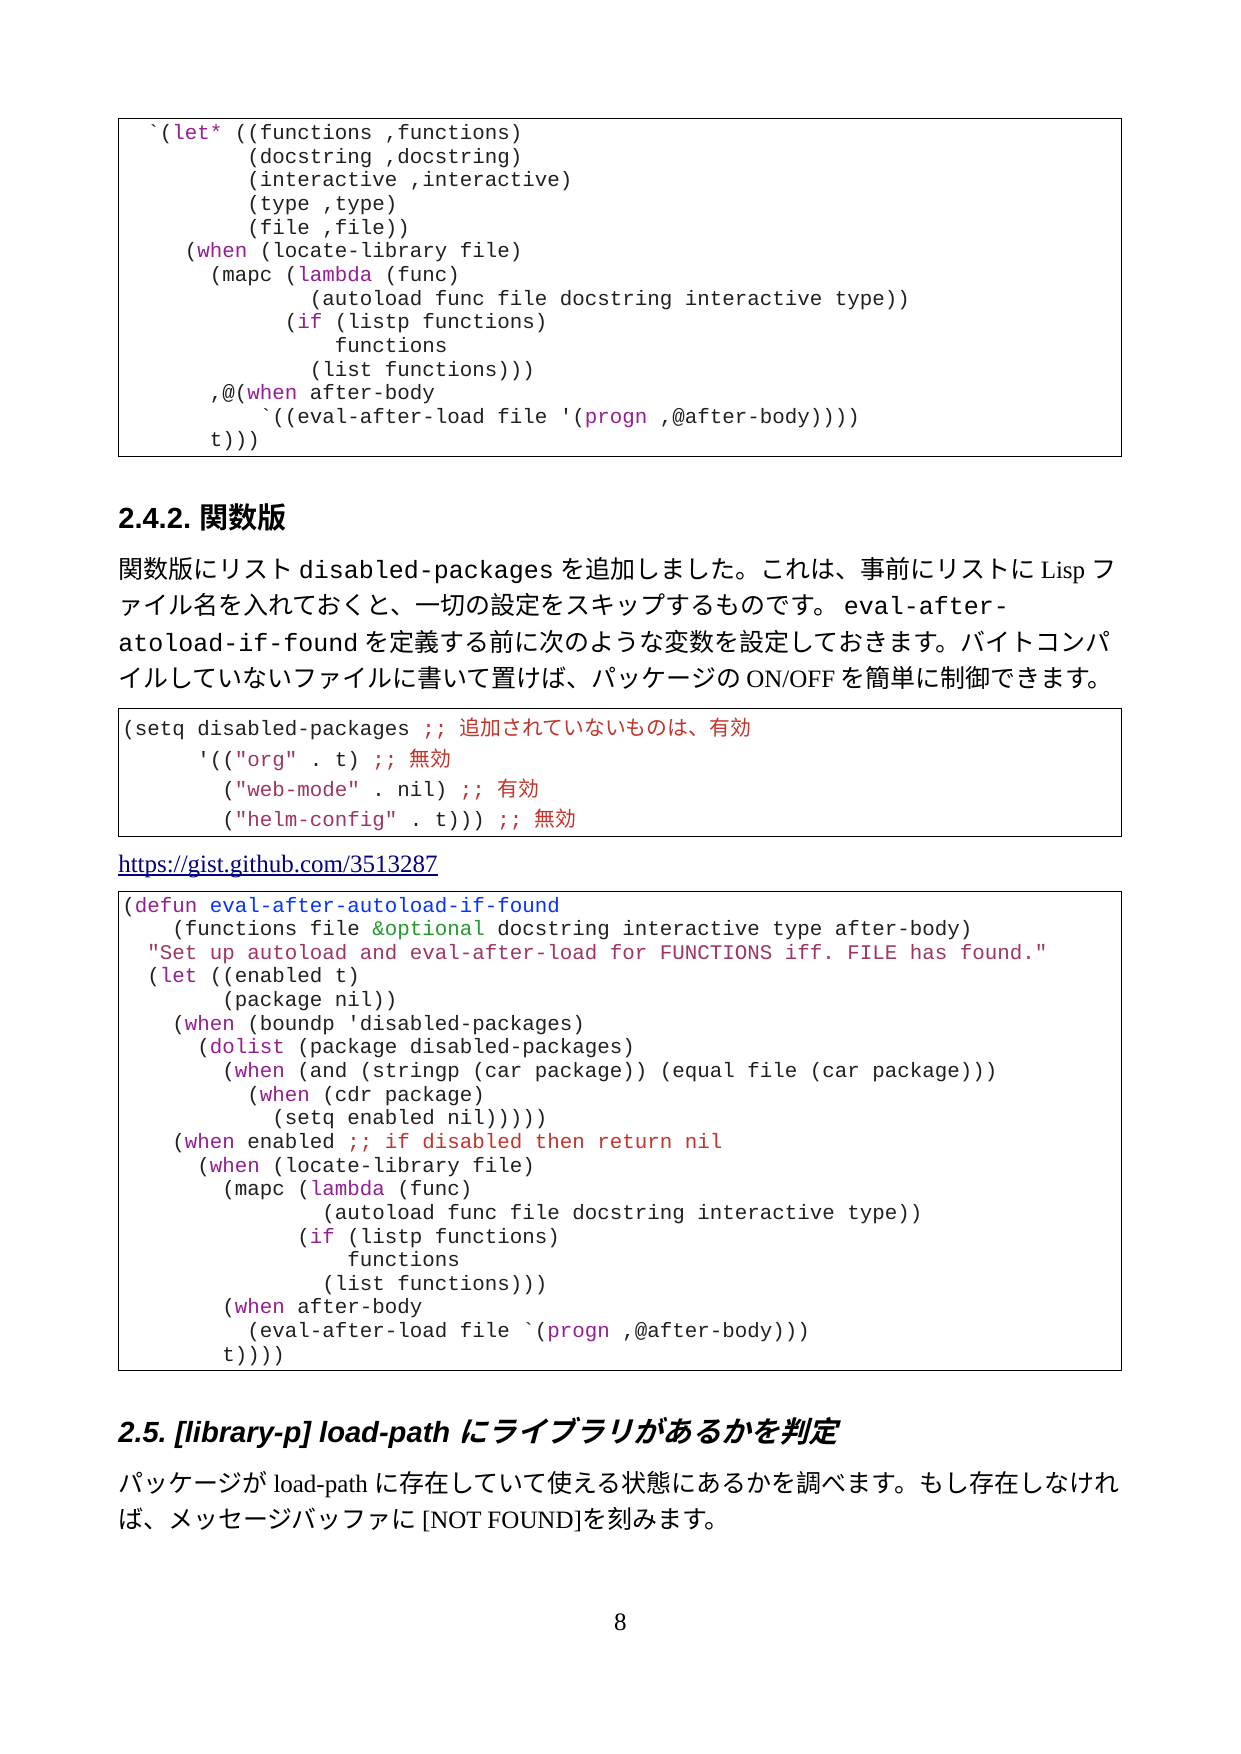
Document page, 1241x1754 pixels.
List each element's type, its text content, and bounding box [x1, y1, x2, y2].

text 関数版にリスト disabled-packages を追加しました。これは、事前にリストに Lisp ファイル名を入れておくと、一切の設定をスキップするものです。 eval-after-atoload-if-found を定義する前に次のような変数を設定しておきます。バイトコンパイルしていないファイルに書いて置けば、パッケージのON/OFFを簡単に制御できます。 [118, 549, 1122, 695]
text (type ,type) [119, 189, 1121, 213]
text (setq enabled nil))))) [119, 1103, 1121, 1127]
text (if (listp functions) [119, 1222, 1121, 1245]
text (interactive ,interactive) [119, 165, 1121, 189]
text (let ((enabled t) [119, 962, 1121, 985]
text (file ,file)) [119, 213, 1121, 236]
text ,@(when after-body [119, 378, 1121, 402]
subtitle 関数版 [118, 494, 1122, 537]
text (when (locate-library file) [119, 236, 1121, 260]
text (when after-body [119, 1293, 1121, 1316]
text (autoload func file docstring interactive type)) [119, 284, 1121, 307]
text (list functions))) [119, 1269, 1121, 1293]
text t)))) [119, 1340, 1121, 1370]
text https://gist.github.com/3513287 [118, 849, 1122, 878]
text ("helm-config" . t))) ;; 無効 [119, 799, 1121, 836]
text `(let* ((functions ,functions) [119, 119, 1121, 142]
text (mapc (lambda (func) [119, 1174, 1121, 1198]
text (package nil)) [119, 985, 1121, 1009]
text (mapc (lambda (func) [119, 260, 1121, 284]
text "Set up autoload and eval-after-load for FUNCTIONS iff. FILE has found." [119, 938, 1121, 962]
text (list functions))) [119, 354, 1121, 378]
text (when (boundp 'disabled-packages) [119, 1009, 1121, 1032]
text (defun eval-after-autoload-if-found [119, 892, 1121, 914]
text `((eval-after-load file '(progn ,@after-body)))) [119, 402, 1121, 426]
text (if (listp functions) [119, 307, 1121, 331]
text (when (locate-library file) [119, 1151, 1121, 1174]
text (eval-after-load file `(progn ,@after-body))) [119, 1316, 1121, 1340]
text パッケージが load-path に存在していて使える状態にあるかを調べます。もし存在しなければ、メッセージバッファに [NOT FOUND]を刻みます。 [118, 1464, 1122, 1536]
text (when enabled ;; if disabled then return nil [119, 1127, 1121, 1151]
text (functions file &optional docstring interactive type after-body) [119, 914, 1121, 938]
text functions [119, 331, 1121, 354]
text (dolist (package disabled-packages) [119, 1032, 1121, 1056]
text ("web-mode" . nil) ;; 有効 [119, 768, 1121, 799]
text t))) [119, 426, 1121, 456]
subtitle [library-p] load-path にライブラリがあるかを判定 [118, 1409, 1122, 1451]
text (when (and (stringp (car package)) (equal file (car package))) [119, 1056, 1121, 1080]
text (setq disabled-packages ;; 追加されていないものは、有効 [119, 709, 1121, 738]
text (when (cdr package) [119, 1080, 1121, 1103]
text (autoload func file docstring interactive type)) [119, 1198, 1121, 1222]
text (docstring ,docstring) [119, 142, 1121, 165]
text functions [119, 1245, 1121, 1269]
text '(("org" . t) ;; 無効 [119, 738, 1121, 768]
